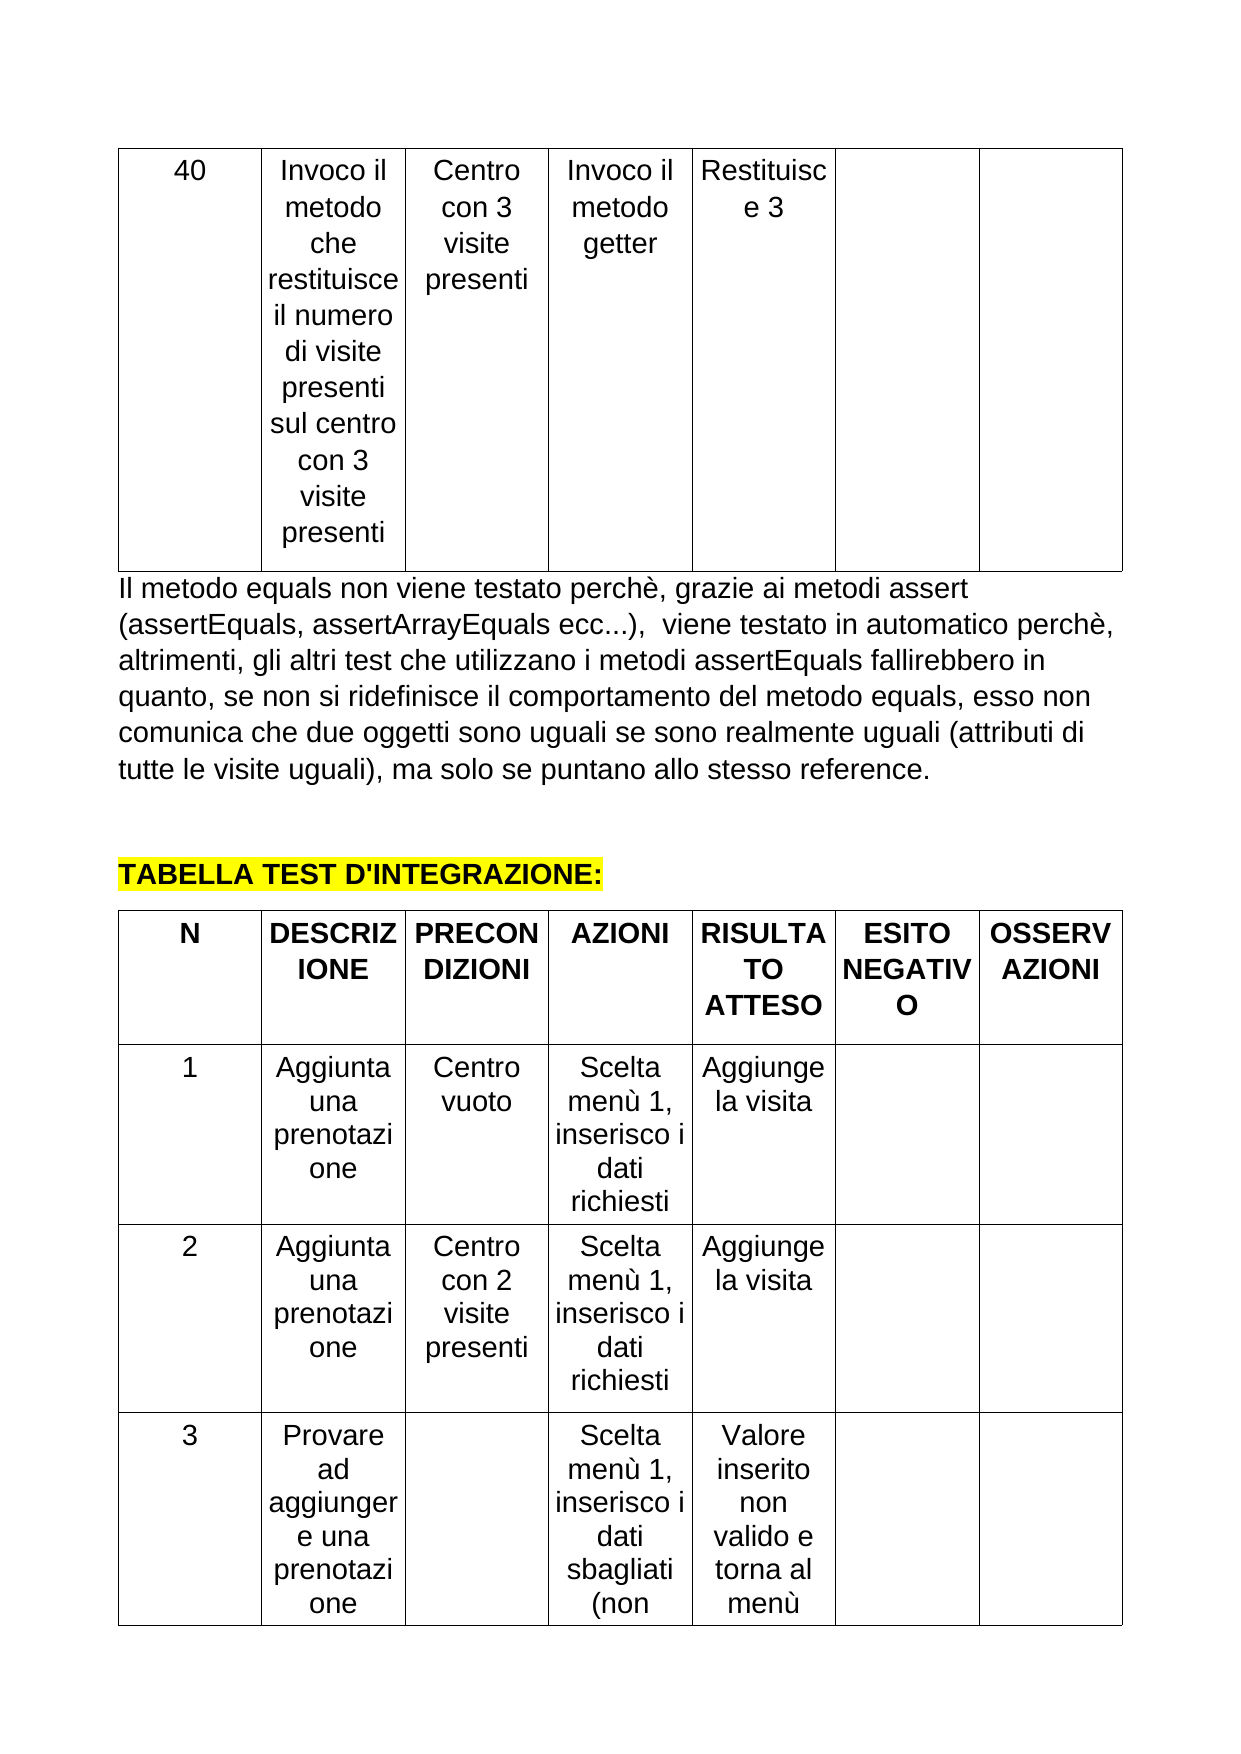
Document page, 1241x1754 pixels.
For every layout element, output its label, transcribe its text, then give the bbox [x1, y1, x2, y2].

table_cell [980, 1045, 1122, 1223]
table_header N [119, 911, 261, 1044]
table_cell [980, 149, 1122, 571]
table_cell 2 [119, 1225, 261, 1412]
table_cell [836, 149, 979, 571]
table_cell Centro con 2 visite presenti [406, 1225, 548, 1412]
table_header DESCRIZIONE [262, 911, 405, 1044]
table_cell Valore inserito non valido e torna al menù [693, 1413, 835, 1625]
table_cell Scelta menù 1, inserisco i dati sbagliati (non [549, 1413, 692, 1625]
table_header ESITO NEGATIVO [836, 911, 979, 1044]
table_cell 40 [119, 149, 261, 571]
table_header PRECONDIZIONI [406, 911, 548, 1044]
table_cell [980, 1413, 1122, 1625]
table_cell [980, 1225, 1122, 1412]
table_header RISULTATO ATTESO [693, 911, 835, 1044]
text TABELLA TEST D'INTEGRAZIONE: [118, 857, 1122, 891]
table_cell Invoco il metodo che restituisce il numero di visite presenti sul centro con 3 visite presenti [262, 149, 405, 571]
table_cell Centro con 3 visite presenti [406, 149, 548, 571]
table_header AZIONI [549, 911, 692, 1044]
table_cell Scelta menù 1, inserisco i dati richiesti [549, 1225, 692, 1412]
table_cell [406, 1413, 548, 1625]
table_cell Invoco il metodo getter [549, 149, 692, 571]
table_cell Provare ad aggiungere una prenotazione [262, 1413, 405, 1625]
table_cell 3 [119, 1413, 261, 1625]
table_header OSSERVAZIONI [980, 911, 1122, 1044]
table_cell Restituisce 3 [693, 149, 835, 571]
text Il metodo equals non viene testato perchè, grazie ai metodi assert (assertEquals, assertArrayEquals ecc...), viene testato in automatico perchè, altrimenti, gli altri test che utilizzano i metodi assertEquals fallirebbero in quanto, se non si ridefinisce il comportamento del metodo equals, esso non comunica che due oggetti sono uguali se sono realmente uguali (attributi di tutte le visite uguali), ma solo se puntano allo stesso reference. [118, 572, 1122, 785]
table_cell [836, 1413, 979, 1625]
table_cell Aggiunta una prenotazione [262, 1045, 405, 1223]
table_cell [836, 1045, 979, 1223]
table_cell Scelta menù 1, inserisco i dati richiesti [549, 1045, 692, 1223]
table_cell [836, 1225, 979, 1412]
table_cell Aggiunge la visita [693, 1045, 835, 1223]
table_cell Centro vuoto [406, 1045, 548, 1223]
table_cell Aggiunge la visita [693, 1225, 835, 1412]
table_cell 1 [119, 1045, 261, 1223]
table_cell Aggiunta una prenotazione [262, 1225, 405, 1412]
